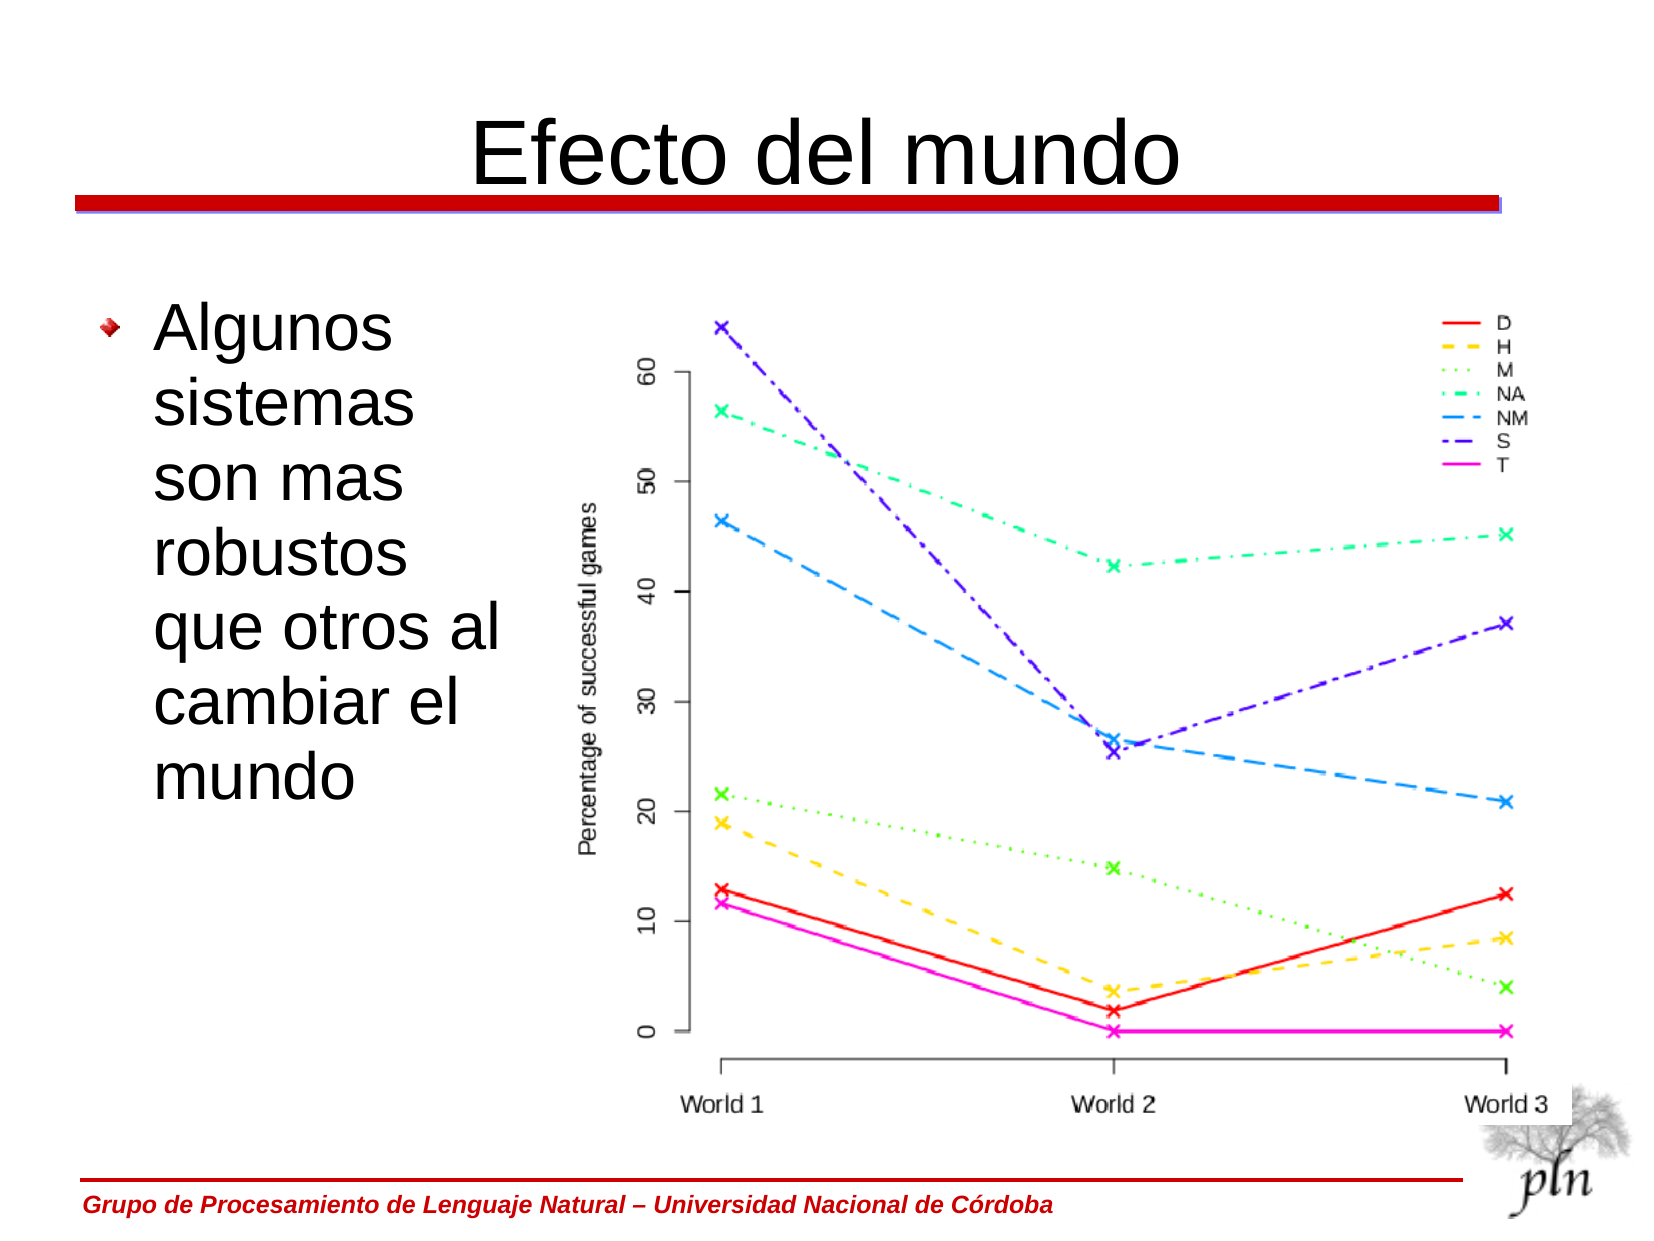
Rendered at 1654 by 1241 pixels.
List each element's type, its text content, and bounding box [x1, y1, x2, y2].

list Algunos sistemas son mas robustos que otros al cambiar el mundo [82, 290, 526, 1109]
title Efecto del mundo [82, 49, 1571, 257]
picture [526, 299, 1635, 1219]
